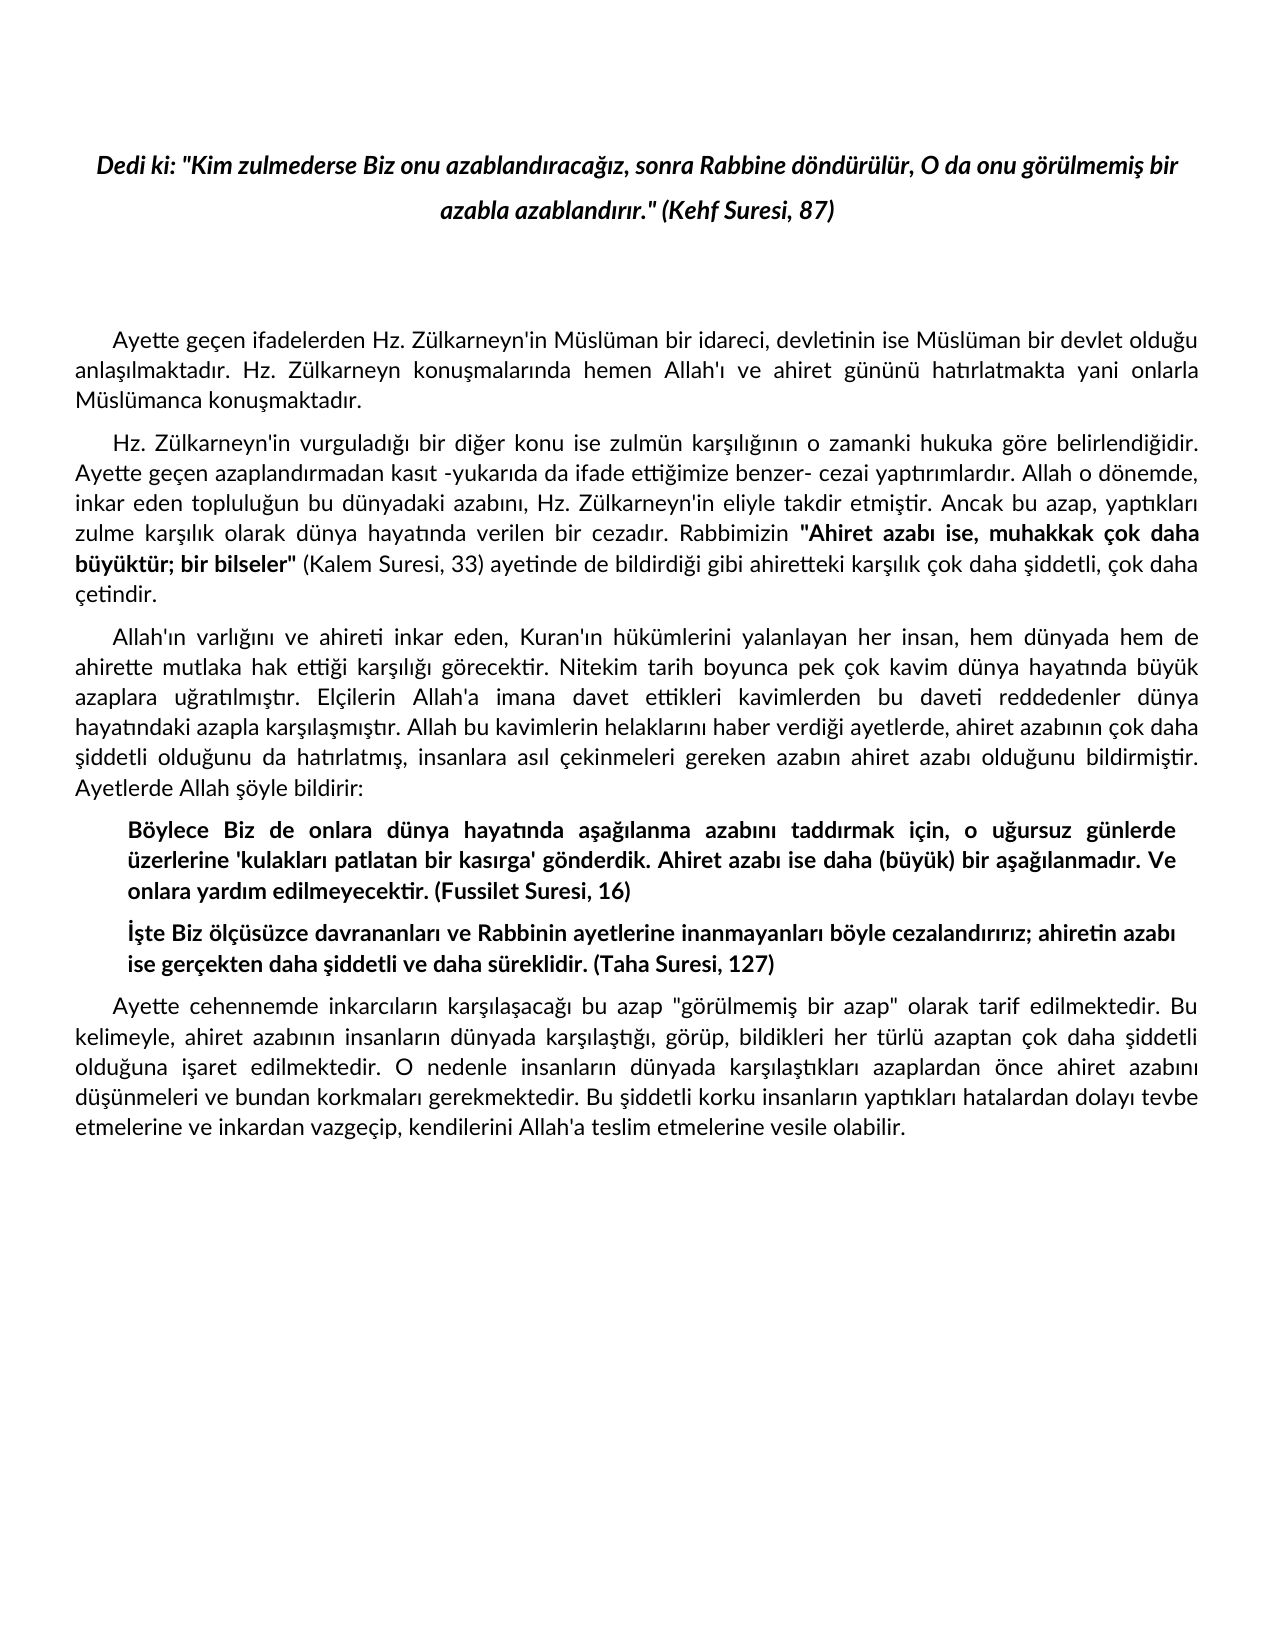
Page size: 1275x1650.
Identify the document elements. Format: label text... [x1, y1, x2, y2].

text Böylece Biz de onlara dünya hayatında aşağılanma azabını taddırmak için, o uğursuz günlerde üzerlerine 'kulakları patlatan bir kasırga' gönderdik. Ahiret azabı ise daha (büyük) bir aşağılanmadır. Ve onlara yardım edilmeyecektir. (Fussilet Suresi, 16) [127, 816, 1177, 904]
text Ayette geçen ifadelerden Hz. Zülkarneyn'in Müslüman bir idareci, devletinin ise Müslüman bir devlet olduğu anlaşılmaktadır. Hz. Zülkarneyn konuşmalarında hemen Allah'ı ve ahiret gününü hatırlatmakta yani onlarla Müslümanca konuşmaktadır. [75, 325, 1200, 413]
text Dedi ki: "Kim zulmederse Biz onu azablandıracağız, sonra Rabbine döndürülür, O da onu görülmemiş bir azabla azablandırır." (Kehf Suresi, 87) [75, 150, 1200, 225]
text Ayette cehennemde inkarcıların karşılaşacağı bu azap "görülmemiş bir azap" olarak tarif edilmektedir. Bu kelimeyle, ahiret azabının insanların dünyada karşılaştığı, görüp, bildikleri her türlü azaptan çok daha şiddetli olduğuna işaret edilmektedir. O nedenle insanların dünyada karşılaştıkları azaplardan önce ahiret azabını düşünmeleri ve bundan korkmaları gerekmektedir. Bu şiddetli korku insanların yaptıkları hatalardan dolayı tevbe etmelerine ve inkardan vazgeçip, kendilerini Allah'a teslim etmelerine vesile olabilir. [75, 992, 1200, 1140]
text İşte Biz ölçüsüzce davrananları ve Rabbinin ayetlerine inanmayanları böyle cezalandırırız; ahiretin azabı ise gerçekten daha şiddetli ve daha süreklidir. (Taha Suresi, 127) [127, 919, 1177, 977]
text Allah'ın varlığını ve ahireti inkar eden, Kuran'ın hükümlerini yalanlayan her insan, hem dünyada hem de ahirette mutlaka hak ettiği karşılığı görecektir. Nitekim tarih boyunca pek çok kavim dünya hayatında büyük azaplara uğratılmıştır. Elçilerin Allah'a imana davet ettikleri kavimlerden bu daveti reddedenler dünya hayatındaki azapla karşılaşmıştır. Allah bu kavimlerin helaklarını haber verdiği ayetlerde, ahiret azabının çok daha şiddetli olduğunu da hatırlatmış, insanlara asıl çekinmeleri gereken azabın ahiret azabı olduğunu bildirmiştir. Ayetlerde Allah şöyle bildirir: [75, 622, 1200, 801]
text Hz. Zülkarneyn'in vurguladığı bir diğer konu ise zulmün karşılığının o zamanki hukuka göre belirlendiğidir. Ayette geçen azaplandırmadan kasıt -yukarıda da ifade ettiğimize benzer- cezai yaptırımlardır. Allah o dönemde, inkar eden topluluğun bu dünyadaki azabını, Hz. Zülkarneyn'in eliyle takdir etmiştir. Ancak bu azap, yaptıkları zulme karşılık olarak dünya hayatında verilen bir cezadır. Rabbimizin "Ahiret azabı ise, muhakkak çok daha büyüktür; bir bilseler" (Kalem Suresi, 33) ayetinde de bildirdiği gibi ahiretteki karşılık çok daha şiddetli, çok daha çetindir. [75, 428, 1200, 607]
